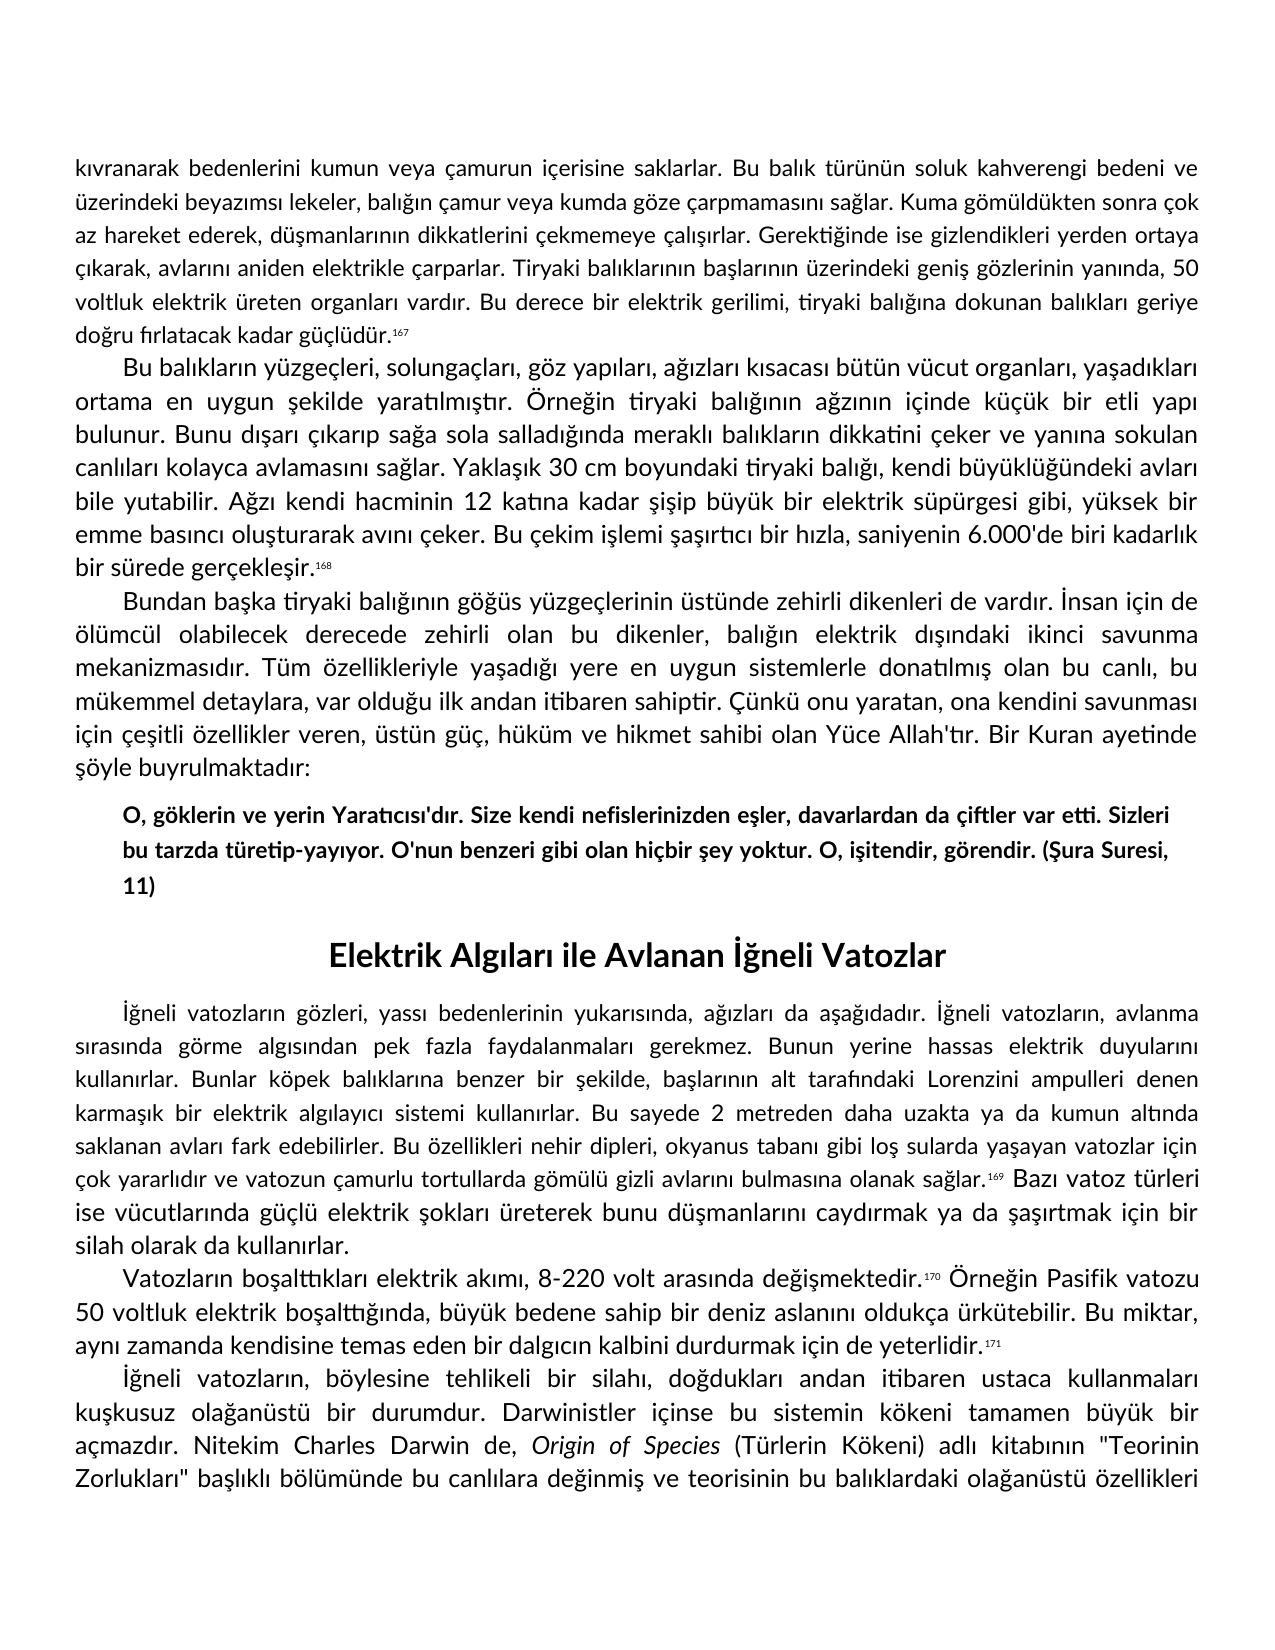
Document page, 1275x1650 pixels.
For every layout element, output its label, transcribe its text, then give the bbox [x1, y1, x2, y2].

text İğneli vatozların gözleri, yassı bedenlerinin yukarısında, ağızları da aşağıdadır. İğneli vatozların, avlanma sırasında görme algısından pek fazla faydalanmaları gerekmez. Bunun yerine hassas elektrik duyularını kullanırlar. Bunlar köpek balıklarına benzer bir şekilde, başlarının alt tarafındaki Lorenzini ampulleri denen karmaşık bir elektrik algılayıcı sistemi kullanırlar. Bu sayede 2 metreden daha uzakta ya da kumun altında saklanan avları fark edebilirler. Bu özellikleri nehir dipleri, okyanus tabanı gibi loş sularda yaşayan vatozlar için çok yararlıdır ve vatozun çamurlu tortullarda gömülü gizli avlarını bulmasına olanak sağlar.169 Bazı vatoz türleri ise vücutlarında güçlü elektrik şokları üreterek bunu düşmanlarını caydırmak ya da şaşırtmak için bir silah olarak da kullanırlar. [75, 994, 1200, 1261]
text İğneli vatozların, böylesine tehlikeli bir silahı, doğdukları andan itibaren ustaca kullanmaları kuşkusuz olağanüstü bir durumdur. Darwinistler içinse bu sistemin kökeni tamamen büyük bir açmazdır. Nitekim Charles Darwin de, Origin of Species (Türlerin Kökeni) adlı kitabının "Teorinin Zorlukları" başlıklı bölümünde bu canlılara değinmiş ve teorisinin bu balıklardaki olağanüstü özellikleri [75, 1361, 1200, 1494]
text Bundan başka tiryaki balığının göğüs yüzgeçlerinin üstünde zehirli dikenleri de vardır. İnsan için de ölümcül olabilecek derecede zehirli olan bu dikenler, balığın elektrik dışındaki ikinci savunma mekanizmasıdır. Tüm özellikleriyle yaşadığı yere en uygun sistemlerle donatılmış olan bu canlı, bu mükemmel detaylara, var olduğu ilk andan itibaren sahiptir. Çünkü onu yaratan, ona kendini savunması için çeşitli özellikler veren, üstün güç, hüküm ve hikmet sahibi olan Yüce Allah'tır. Bir Kuran ayetinde şöyle buyrulmaktadır: [75, 583, 1200, 783]
text Elektrik Algıları ile Avlanan İğneli Vatozlar [75, 931, 1200, 977]
text kıvranarak bedenlerini kumun veya çamurun içerisine saklarlar. Bu balık türünün soluk kahverengi bedeni ve üzerindeki beyazımsı lekeler, balığın çamur veya kumda göze çarpmamasını sağlar. Kuma gömüldükten sonra çok az hareket ederek, düşmanlarının dikkatlerini çekmemeye çalışırlar. Gerektiğinde ise gizlendikleri yerden ortaya çıkarak, avlarını aniden elektrikle çarparlar. Tiryaki balıklarının başlarının üzerindeki geniş gözlerinin yanında, 50 voltluk elektrik üreten organları vardır. Bu derece bir elektrik gerilimi, tiryaki balığına dokunan balıkları geriye doğru fırlatacak kadar güçlüdür.167 [75, 150, 1200, 350]
text Bu balıkların yüzgeçleri, solungaçları, göz yapıları, ağızları kısacası bütün vücut organları, yaşadıkları ortama en uygun şekilde yaratılmıştır. Örneğin tiryaki balığının ağzının içinde küçük bir etli yapı bulunur. Bunu dışarı çıkarıp sağa sola salladığında meraklı balıkların dikkatini çeker ve yanına sokulan canlıları kolayca avlamasını sağlar. Yaklaşık 30 cm boyundaki tiryaki balığı, kendi büyüklüğündeki avları bile yutabilir. Ağzı kendi hacminin 12 katına kadar şişip büyük bir elektrik süpürgesi gibi, yüksek bir emme basıncı oluşturarak avını çeker. Bu çekim işlemi şaşırtıcı bir hızla, saniyenin 6.000'de biri kadarlık bir sürede gerçekleşir.168 [75, 350, 1200, 583]
text O, göklerin ve yerin Yaratıcısı'dır. Size kendi nefislerinizden eşler, davarlardan da çiftler var etti. Sizleri bu tarzda türetip-yayıyor. O'nun benzeri gibi olan hiçbir şey yoktur. O, işitendir, görendir. (Şura Suresi, 11) [122, 795, 1171, 901]
text Vatozların boşalttıkları elektrik akımı, 8-220 volt arasında değişmektedir.170 Örneğin Pasifik vatozu 50 voltluk elektrik boşalttığında, büyük bedene sahip bir deniz aslanını oldukça ürkütebilir. Bu miktar, aynı zamanda kendisine temas eden bir dalgıcın kalbini durdurmak için de yeterlidir.171 [75, 1261, 1200, 1361]
